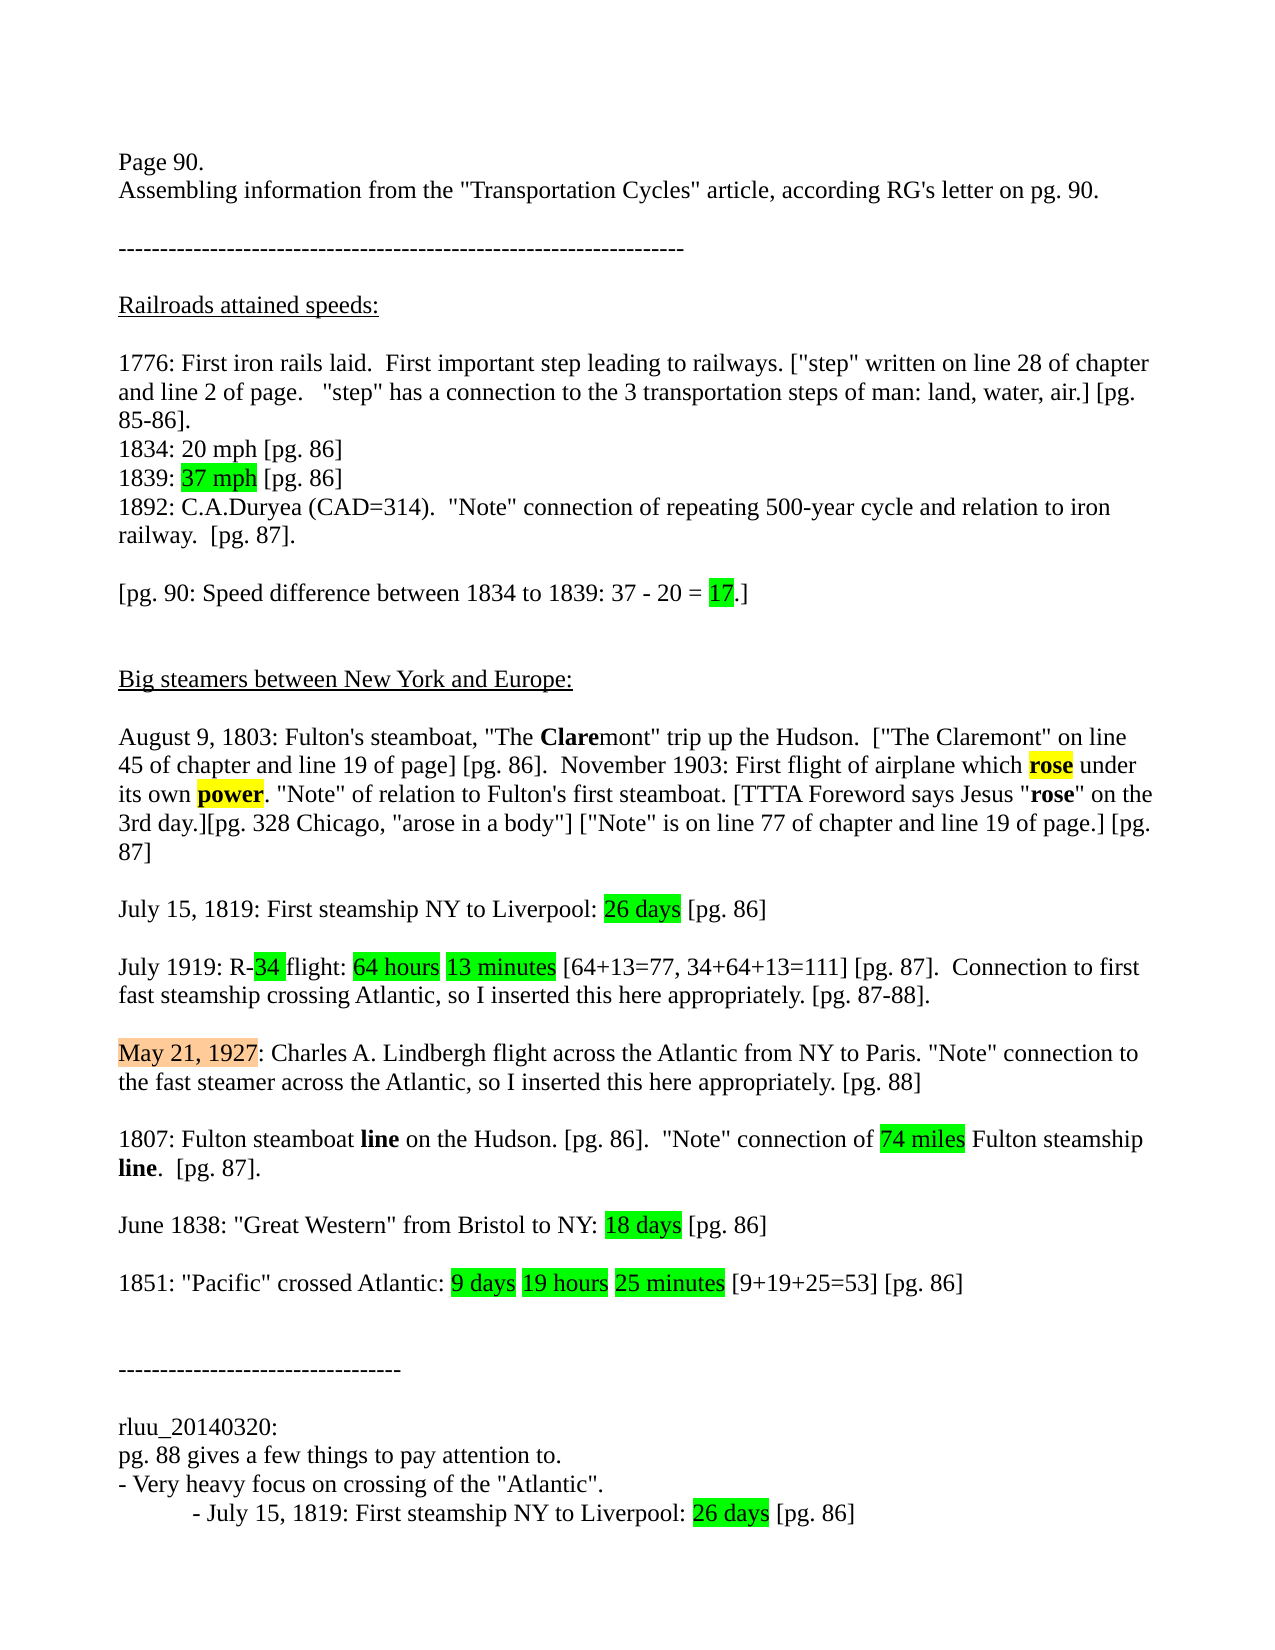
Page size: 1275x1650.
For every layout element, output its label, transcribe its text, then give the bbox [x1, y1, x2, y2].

text August 9, 1803: Fulton's steamboat, "The Claremont" trip up the Hudson. ["The Claremont" on line 45 of chapter and line 19 of page] [pg. 86]. November 1903: First flight of airplane which rose under its own power. "Note" of relation to Fulton's first steamboat. [TTTA Foreword says Jesus "rose" on the 3rd day.][pg. 328 Chicago, "arose in a body"] ["Note" is on line 77 of chapter and line 19 of page.] [pg. 87] [118, 722, 1157, 866]
text July 1919: R-34 flight: 64 hours 13 minutes [64+13=77, 34+64+13=111] [pg. 87]. Connection to first fast steamship crossing Atlantic, so I inserted this here appropriately. [pg. 87-88]. [118, 952, 1157, 1009]
text 1892: C.A.Duryea (CAD=314). "Note" connection of repeating 500-year cycle and relation to iron railway. [pg. 87]. [118, 492, 1157, 549]
text May 21, 1927: Charles A. Lindbergh flight across the Atlantic from NY to Paris. "Note" connection to the fast steamer across the Atlantic, so I inserted this here appropriately. [pg. 88] [118, 1038, 1157, 1096]
text 1807: Fulton steamboat line on the Hudson. [pg. 86]. "Note" connection of 74 miles Fulton steamship line. [pg. 87]. [118, 1124, 1157, 1182]
text Big steamers between New York and Europe: [118, 664, 1157, 693]
text pg. 88 gives a few things to pay attention to. [118, 1441, 1157, 1469]
text 1834: 20 mph [pg. 86] [118, 434, 1157, 463]
text Assembling information from the "Transportation Cycles" article, according RG's letter on pg. 90. [118, 176, 1157, 204]
text - Very heavy focus on crossing of the "Atlantic". [118, 1469, 1157, 1498]
text 1839: 37 mph [pg. 86] [118, 463, 1157, 492]
text [pg. 90: Speed difference between 1834 to 1839: 37 - 20 = 17.] [118, 578, 1157, 607]
text 1851: "Pacific" crossed Atlantic: 9 days 19 hours 25 minutes [9+19+25=53] [pg. 86] [118, 1268, 1157, 1297]
text -------------------------------------------------------------------- [118, 233, 1157, 262]
text Page 90. [118, 147, 1157, 176]
text 1776: First iron rails laid. First important step leading to railways. ["step" written on line 28 of chapter and line 2 of page. "step" has a connection to the 3 transportation steps of man: land, water, air.] [pg. 85-86]. [118, 348, 1157, 434]
text July 15, 1819: First steamship NY to Liverpool: 26 days [pg. 86] [118, 894, 1157, 923]
text - July 15, 1819: First steamship NY to Liverpool: 26 days [pg. 86] [118, 1498, 1157, 1527]
text Railroads attained speeds: [118, 291, 1157, 319]
text June 1838: "Great Western" from Bristol to NY: 18 days [pg. 86] [118, 1211, 1157, 1239]
text rluu_20140320: [118, 1412, 1157, 1441]
text ---------------------------------- [118, 1354, 1157, 1383]
